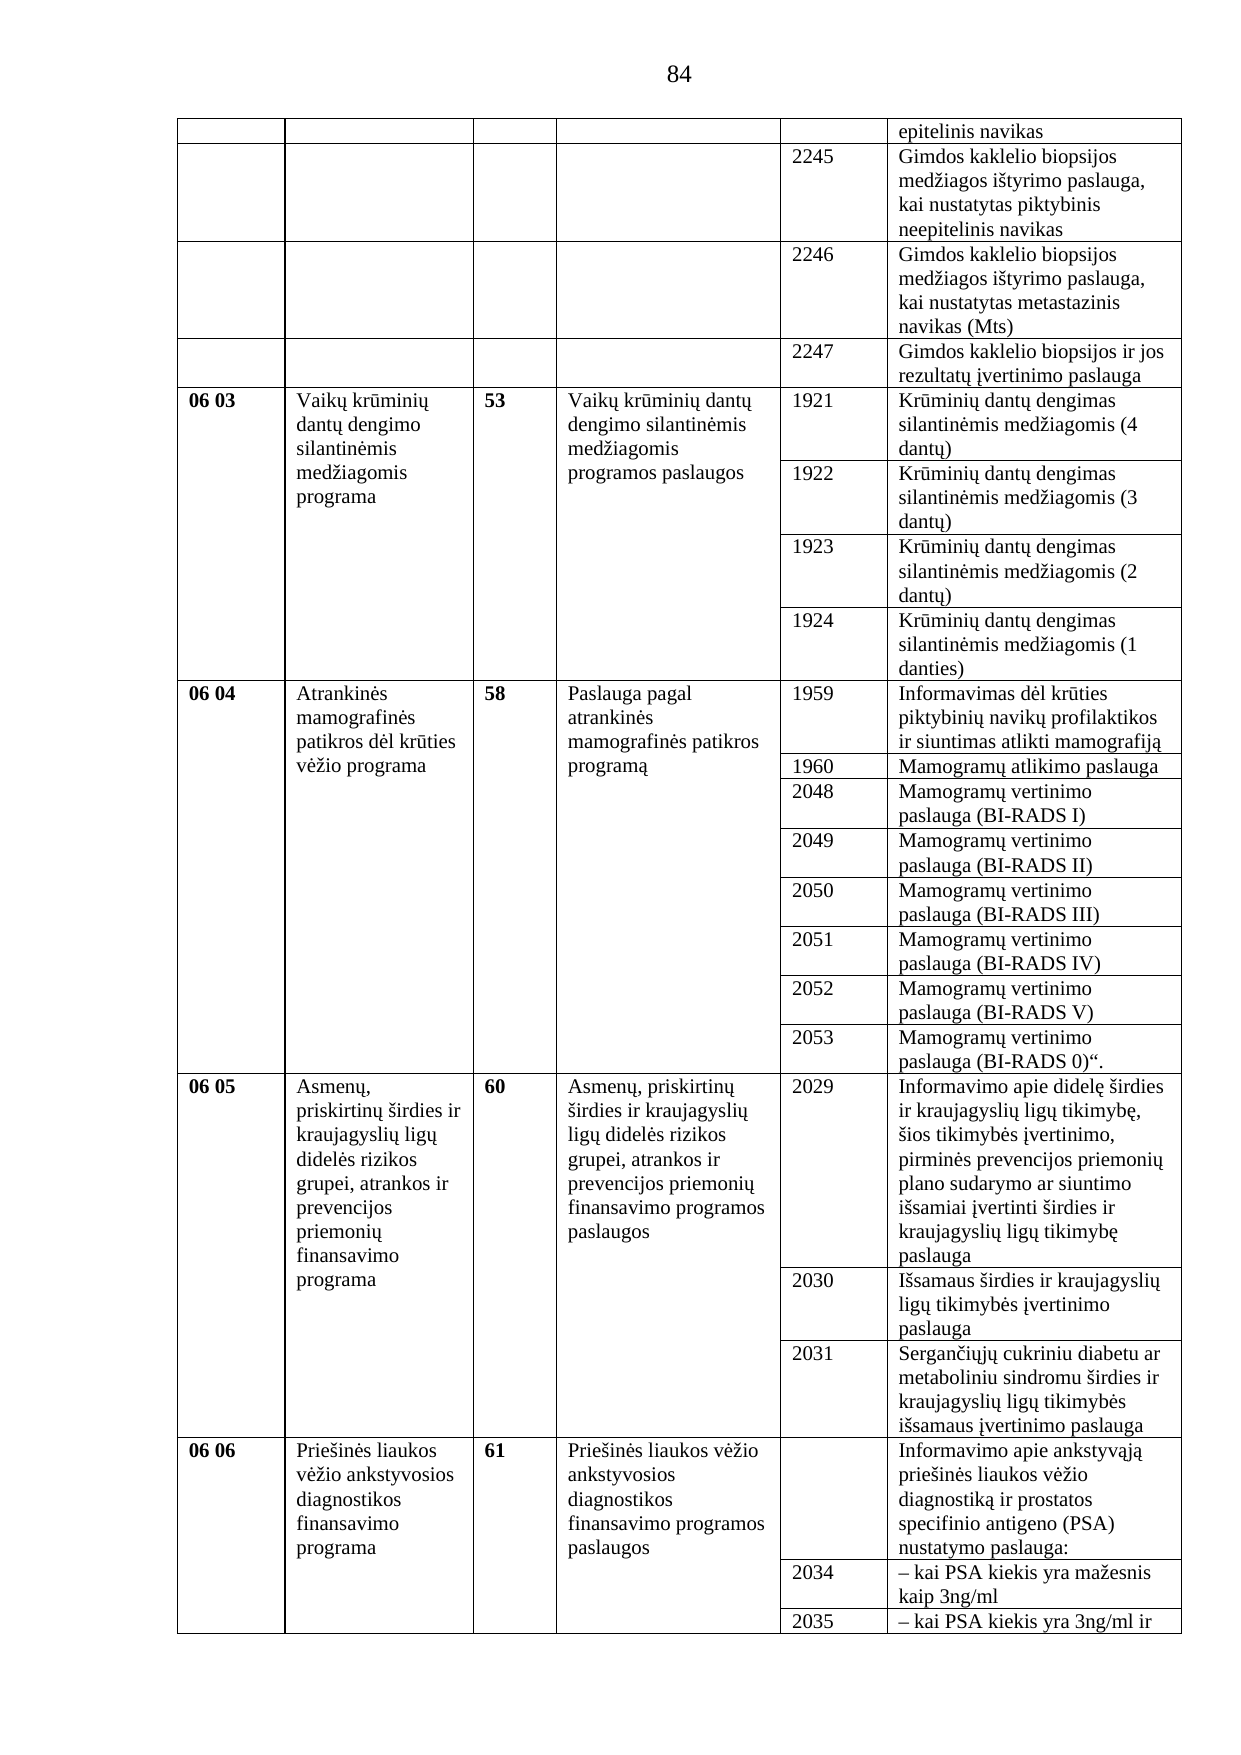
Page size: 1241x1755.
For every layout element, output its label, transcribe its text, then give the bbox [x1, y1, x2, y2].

table_cell Išsamaus širdies ir kraujagyslių ligų tikimybės įvertinimo paslauga [888, 1268, 1181, 1340]
table_cell Gimdos kaklelio biopsijos medžiagos ištyrimo paslauga, kai nustatytas piktybinis neepitelinis navikas [888, 144, 1181, 241]
table_cell [178, 144, 284, 241]
table_cell 06 04 [178, 681, 284, 1073]
table_cell [781, 1438, 887, 1559]
table_cell Krūminių dantų dengimas silantinėmis medžiagomis (4 dantų) [888, 388, 1181, 460]
table_cell [557, 144, 780, 241]
table_cell 2035 [781, 1609, 887, 1633]
table_cell 2029 [781, 1074, 887, 1267]
table_cell Informavimas dėl krūties piktybinių navikų profilaktikos ir siuntimas atlikti mamografiją [888, 681, 1181, 753]
table_cell 53 [474, 388, 556, 680]
table_cell 2051 [781, 927, 887, 975]
table_cell Mamogramų atlikimo paslauga [888, 754, 1181, 778]
table_cell [557, 119, 780, 143]
table_cell Asmenų, priskirtinų širdies ir kraujagyslių ligų didelės rizikos grupei, atrankos ir prevencijos priemonių finansavimo programos paslaugos [557, 1074, 780, 1437]
table_cell [286, 339, 473, 387]
table_cell 2048 [781, 779, 887, 827]
table_cell Mamogramų vertinimo paslauga (BI-RADS III) [888, 878, 1181, 926]
table_cell [286, 119, 473, 143]
table_cell [474, 242, 556, 338]
table_cell epitelinis navikas [888, 119, 1181, 143]
table_cell Paslauga pagal atrankinės mamografinės patikros programą [557, 681, 780, 1073]
table_cell 2245 [781, 144, 887, 241]
table_cell 1923 [781, 535, 887, 607]
table_cell [178, 242, 284, 338]
table_cell [781, 119, 887, 143]
table_cell [178, 339, 284, 387]
table_cell 2031 [781, 1341, 887, 1437]
table_cell 1959 [781, 681, 887, 753]
table_cell Mamogramų vertinimo paslauga (BI-RADS I) [888, 779, 1181, 827]
table_cell Sergančiųjų cukriniu diabetu ar metaboliniu sindromu širdies ir kraujagyslių ligų tikimybės išsamaus įvertinimo paslauga [888, 1341, 1181, 1437]
table_cell 60 [474, 1074, 556, 1437]
table_cell Mamogramų vertinimo paslauga (BI-RADS IV) [888, 927, 1181, 975]
table_cell – kai PSA kiekis yra mažesnis kaip 3ng/ml [888, 1560, 1181, 1608]
table_cell 2050 [781, 878, 887, 926]
table_cell 2030 [781, 1268, 887, 1340]
table_cell Priešinės liaukos vėžio ankstyvosios diagnostikos finansavimo programos paslaugos [557, 1438, 780, 1633]
table_cell [474, 144, 556, 241]
table_cell 1922 [781, 461, 887, 533]
table_cell 2053 [781, 1025, 887, 1073]
table_cell 2246 [781, 242, 887, 338]
table_cell Vaikų krūminių dantų dengimo silantinėmis medžiagomis programos paslaugos [557, 388, 780, 680]
table_cell Informavimo apie ankstyvąją priešinės liaukos vėžio diagnostiką ir prostatos specifinio antigeno (PSA) nustatymo paslauga: [888, 1438, 1181, 1559]
table_cell [286, 144, 473, 241]
table_cell Mamogramų vertinimo paslauga (BI-RADS V) [888, 976, 1181, 1024]
table_cell Gimdos kaklelio biopsijos ir jos rezultatų įvertinimo paslauga [888, 339, 1181, 387]
table_cell [557, 242, 780, 338]
table_cell Krūminių dantų dengimas silantinėmis medžiagomis (2 dantų) [888, 535, 1181, 607]
table_cell 2052 [781, 976, 887, 1024]
table_cell Krūminių dantų dengimas silantinėmis medžiagomis (1 danties) [888, 608, 1181, 680]
table_cell [178, 119, 284, 143]
table_cell 06 06 [178, 1438, 284, 1633]
table_cell 06 03 [178, 388, 284, 680]
table_cell 1921 [781, 388, 887, 460]
table_cell [286, 242, 473, 338]
table_cell 61 [474, 1438, 556, 1633]
table_cell Priešinės liaukos vėžio ankstyvosios diagnostikos finansavimo programa [286, 1438, 473, 1633]
table_cell [557, 339, 780, 387]
table_cell 06 05 [178, 1074, 284, 1437]
table_cell 2247 [781, 339, 887, 387]
table_cell Mamogramų vertinimo paslauga (BI-RADS 0)“. [888, 1025, 1181, 1073]
table_cell [474, 339, 556, 387]
table_cell Asmenų, priskirtinų širdies ir kraujagyslių ligų didelės rizikos grupei, atrankos ir prevencijos priemonių finansavimo programa [286, 1074, 473, 1437]
table_cell 1924 [781, 608, 887, 680]
table_cell Vaikų krūminių dantų dengimo silantinėmis medžiagomis programa [286, 388, 473, 680]
table_cell 2049 [781, 829, 887, 877]
table_cell – kai PSA kiekis yra 3ng/ml ir [888, 1609, 1181, 1633]
table_cell Mamogramų vertinimo paslauga (BI-RADS II) [888, 829, 1181, 877]
table_cell 1960 [781, 754, 887, 778]
table_cell 2034 [781, 1560, 887, 1608]
table_cell Gimdos kaklelio biopsijos medžiagos ištyrimo paslauga, kai nustatytas metastazinis navikas (Mts) [888, 242, 1181, 338]
table_cell [474, 119, 556, 143]
table_cell Krūminių dantų dengimas silantinėmis medžiagomis (3 dantų) [888, 461, 1181, 533]
table_cell 58 [474, 681, 556, 1073]
table_cell Informavimo apie didelę širdies ir kraujagyslių ligų tikimybę, šios tikimybės įvertinimo, pirminės prevencijos priemonių plano sudarymo ar siuntimo išsamiai įvertinti širdies ir kraujagyslių ligų tikimybę paslauga [888, 1074, 1181, 1267]
table_cell Atrankinės mamografinės patikros dėl krūties vėžio programa [286, 681, 473, 1073]
